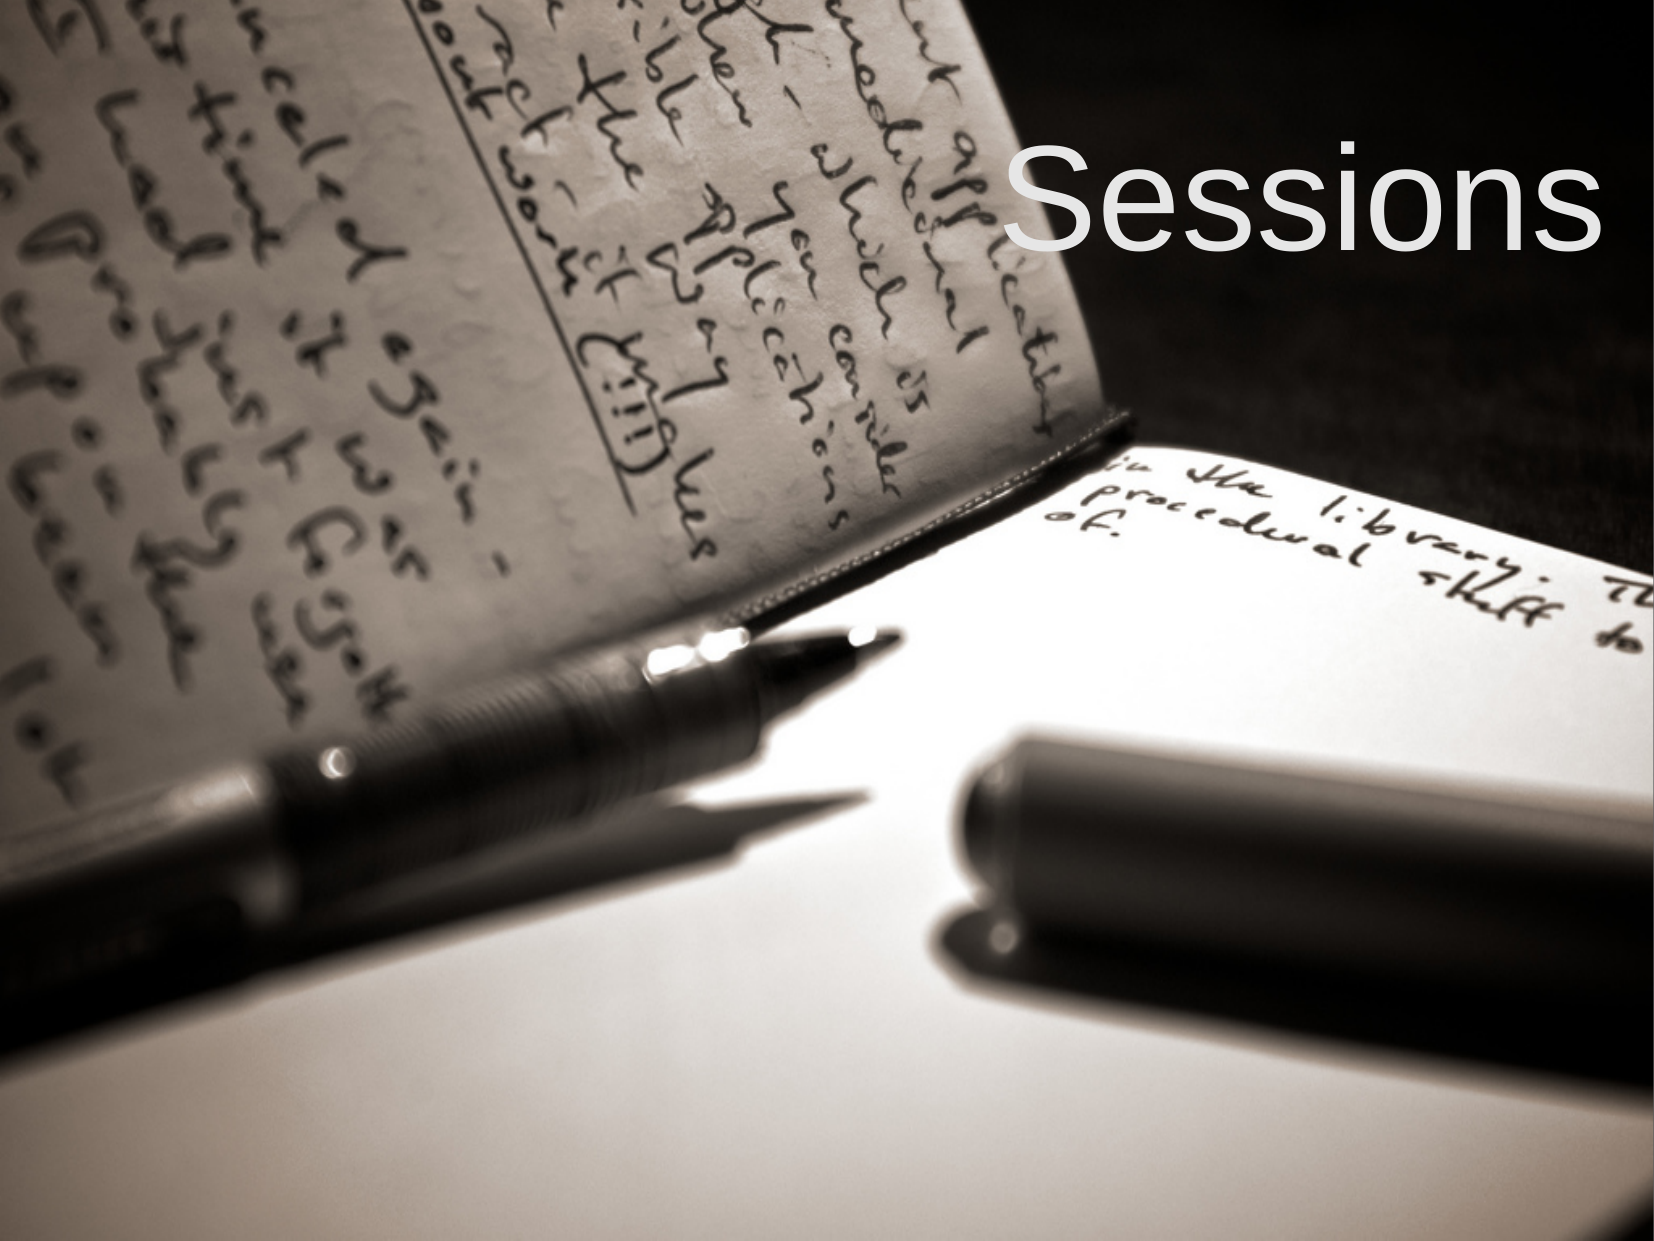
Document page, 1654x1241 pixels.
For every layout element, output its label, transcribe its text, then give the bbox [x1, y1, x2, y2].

subtitle Sessions [974, 42, 1630, 355]
picture [0, 0, 1654, 1241]
